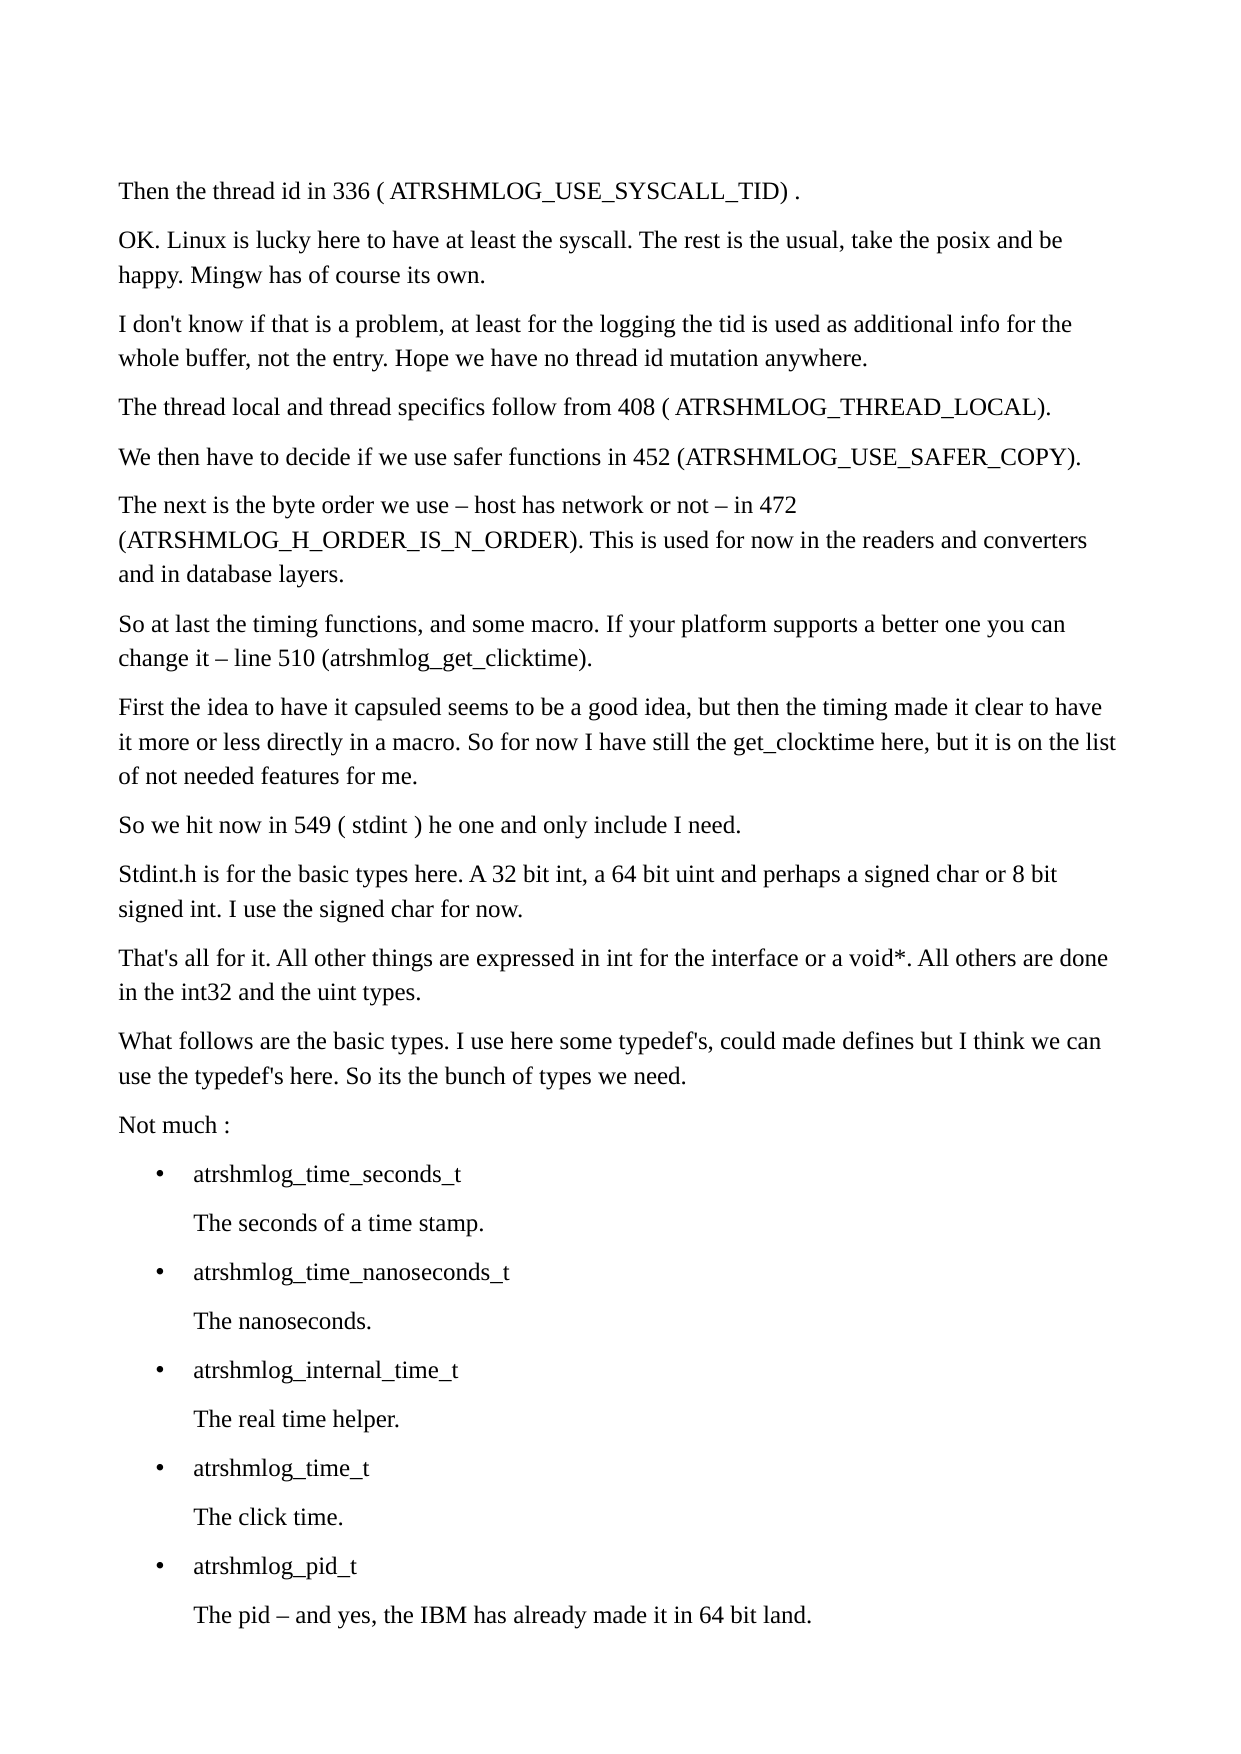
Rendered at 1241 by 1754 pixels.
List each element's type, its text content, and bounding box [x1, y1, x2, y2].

text Stdint.h is for the basic types here. A 32 bit int, a 64 bit uint and perhaps a signed char or 8 bit signed int. I use the signed char for now. [118, 859, 1122, 922]
list atrshmlog_pid_t [156, 1551, 1122, 1580]
list atrshmlog_time_seconds_t [156, 1159, 1122, 1188]
text Then the thread id in 336 ( ATRSHMLOG_USE_SYSCALL_TID) . [118, 176, 1122, 205]
text So we hit now in 549 ( stdint ) he one and only include I need. [118, 810, 1122, 839]
text First the idea to have it capsuled seems to be a good idea, but then the timing made it clear to have it more or less directly in a macro. So for now I have still the get_clocktime here, but it is on the list of not needed features for me. [118, 692, 1122, 790]
text So at last the timing functions, and some macro. If your platform supports a better one you can change it – line 510 (atrshmlog_get_clicktime). [118, 609, 1122, 672]
text We then have to decide if we use safer functions in 452 (ATRSHMLOG_USE_SAFER_COPY). [118, 442, 1122, 470]
text Not much : [118, 1110, 1122, 1139]
list The real time helper. [156, 1404, 1122, 1433]
list The seconds of a time stamp. [156, 1208, 1122, 1237]
text What follows are the basic types. I use here some typedef's, could made defines but I think we can use the typedef's here. So its the bunch of types we need. [118, 1026, 1122, 1089]
list The nanoseconds. [156, 1306, 1122, 1335]
list The click time. [156, 1502, 1122, 1531]
text That's all for it. All other things are expressed in int for the interface or a void*. All others are done in the int32 and the uint types. [118, 943, 1122, 1006]
list The pid – and yes, the IBM has already made it in 64 bit land. [156, 1601, 1122, 1629]
list atrshmlog_time_t [156, 1453, 1122, 1482]
text OK. Linux is lucky here to have at least the syscall. The rest is the usual, take the posix and be happy. Mingw has of course its own. [118, 225, 1122, 289]
list atrshmlog_internal_time_t [156, 1355, 1122, 1384]
text The thread local and thread specifics follow from 408 ( ATRSHMLOG_THREAD_LOCAL). [118, 392, 1122, 421]
list atrshmlog_time_nanoseconds_t [156, 1257, 1122, 1286]
text The next is the byte order we use – host has network or not – in 472 (ATRSHMLOG_H_ORDER_IS_N_ORDER). This is used for now in the readers and converters and in database layers. [118, 491, 1122, 588]
text I don't know if that is a problem, at least for the logging the tid is used as additional info for the whole buffer, not the entry. Hope we have no thread id mutation anywhere. [118, 309, 1122, 372]
